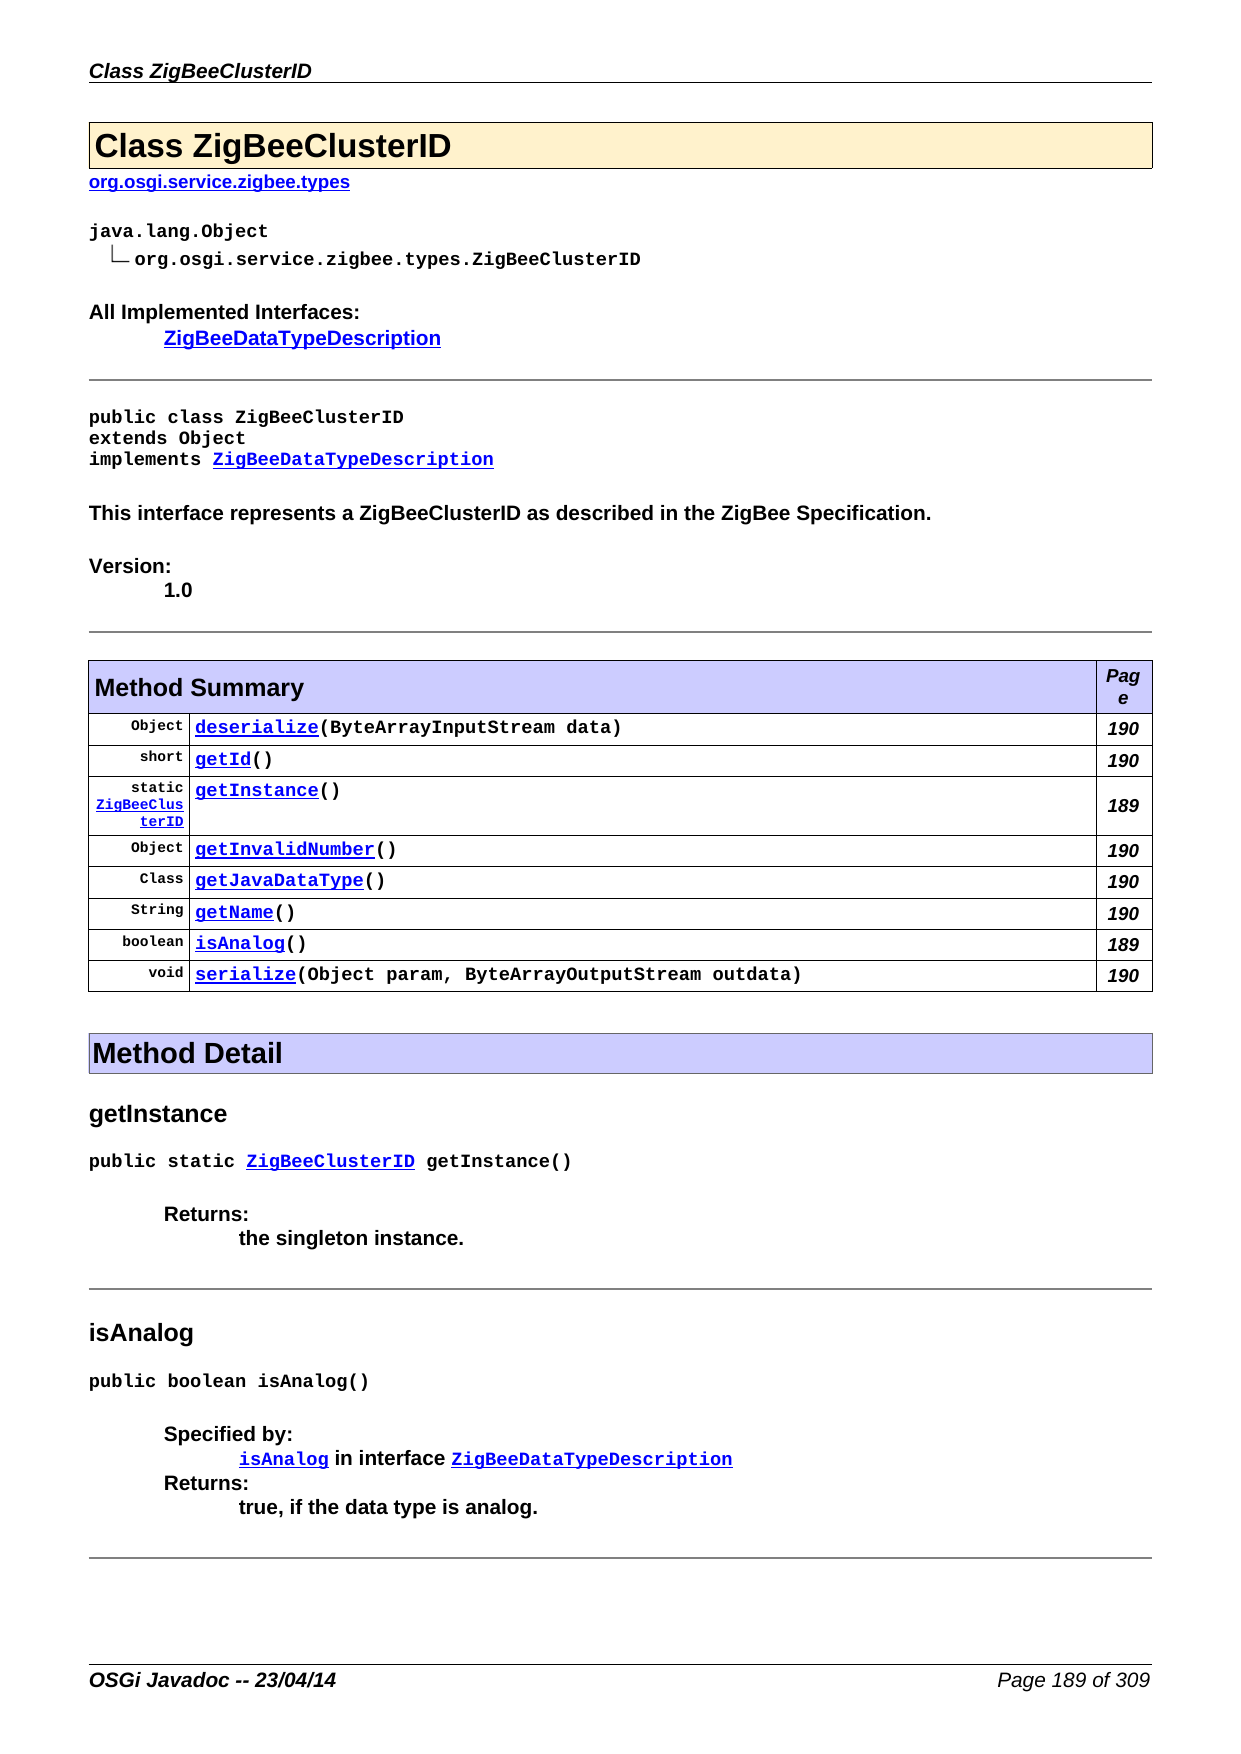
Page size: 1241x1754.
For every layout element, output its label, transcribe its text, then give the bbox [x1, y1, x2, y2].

table_header Method Summary [89, 661, 1096, 713]
table_cell getJavaDataType() [190, 867, 1096, 898]
table_cell deserialize(ByteArrayInputStream data) [190, 714, 1096, 744]
subtitle isAnalog [88, 1318, 1152, 1347]
table_cell 191 [1097, 961, 1152, 991]
picture [111, 243, 135, 266]
table_cell 191 [1097, 746, 1152, 776]
text Returns: [163, 1202, 1152, 1226]
text ZigBeeDataTypeDescription [163, 326, 1152, 350]
table_cell Class [89, 867, 189, 898]
text public boolean isAnalog() [88, 1371, 1152, 1393]
text Version: [88, 554, 1152, 578]
table_cell short [89, 746, 189, 776]
text Specified by: [163, 1422, 1152, 1446]
text extends Object [88, 429, 1152, 450]
table_cell 191 [1097, 867, 1152, 898]
table_cell Object [89, 836, 189, 866]
table_cell getInvalidNumber() [190, 836, 1096, 866]
table_cell Object [89, 714, 189, 744]
text implements ZigBeeDataTypeDescription [88, 450, 1152, 471]
table_cell static ZigBeeClusterID [89, 777, 189, 835]
table_cell void [89, 961, 189, 991]
table_cell isAnalog() [190, 930, 1096, 960]
table_cell 190 [1097, 777, 1152, 835]
table_cell 191 [1097, 899, 1152, 929]
text org.osgi.service.zigbee.types [88, 171, 1152, 193]
table_cell 191 [1097, 714, 1152, 744]
text public class ZigBeeClusterID [88, 408, 1152, 429]
table_cell getName() [190, 899, 1096, 929]
table_cell getInstance() [190, 777, 1096, 835]
table_cell getId() [190, 746, 1096, 776]
text java.lang.Object [88, 222, 1152, 243]
text public static ZigBeeClusterID getInstance() [88, 1152, 1152, 1173]
text Returns: [163, 1471, 1152, 1495]
subtitle Method Detail [90, 1034, 1152, 1073]
table_cell serialize(Object param, ByteArrayOutputStream outdata) [190, 961, 1096, 991]
text true, if the data type is analog. [238, 1495, 1152, 1519]
table_cell 190 [1097, 930, 1152, 960]
subtitle All Implemented Interfaces: [88, 300, 1152, 324]
text 1.0 [163, 578, 1152, 602]
table_header Page [1097, 661, 1152, 713]
text isAnalog in interface ZigBeeDataTypeDescription [238, 1446, 1152, 1471]
text This interface represents a ZigBeeClusterID as described in the ZigBee Specification. [88, 501, 1152, 524]
table_cell 191 [1097, 836, 1152, 866]
subtitle getInstance [88, 1099, 1152, 1128]
table_cell String [89, 899, 189, 929]
text org.osgi.service.zigbee.types.ZigBeeClusterID [88, 243, 1152, 271]
text the singleton instance. [238, 1226, 1152, 1250]
subtitle Class ZigBeeClusterID [90, 123, 1152, 168]
table_cell boolean [89, 930, 189, 960]
